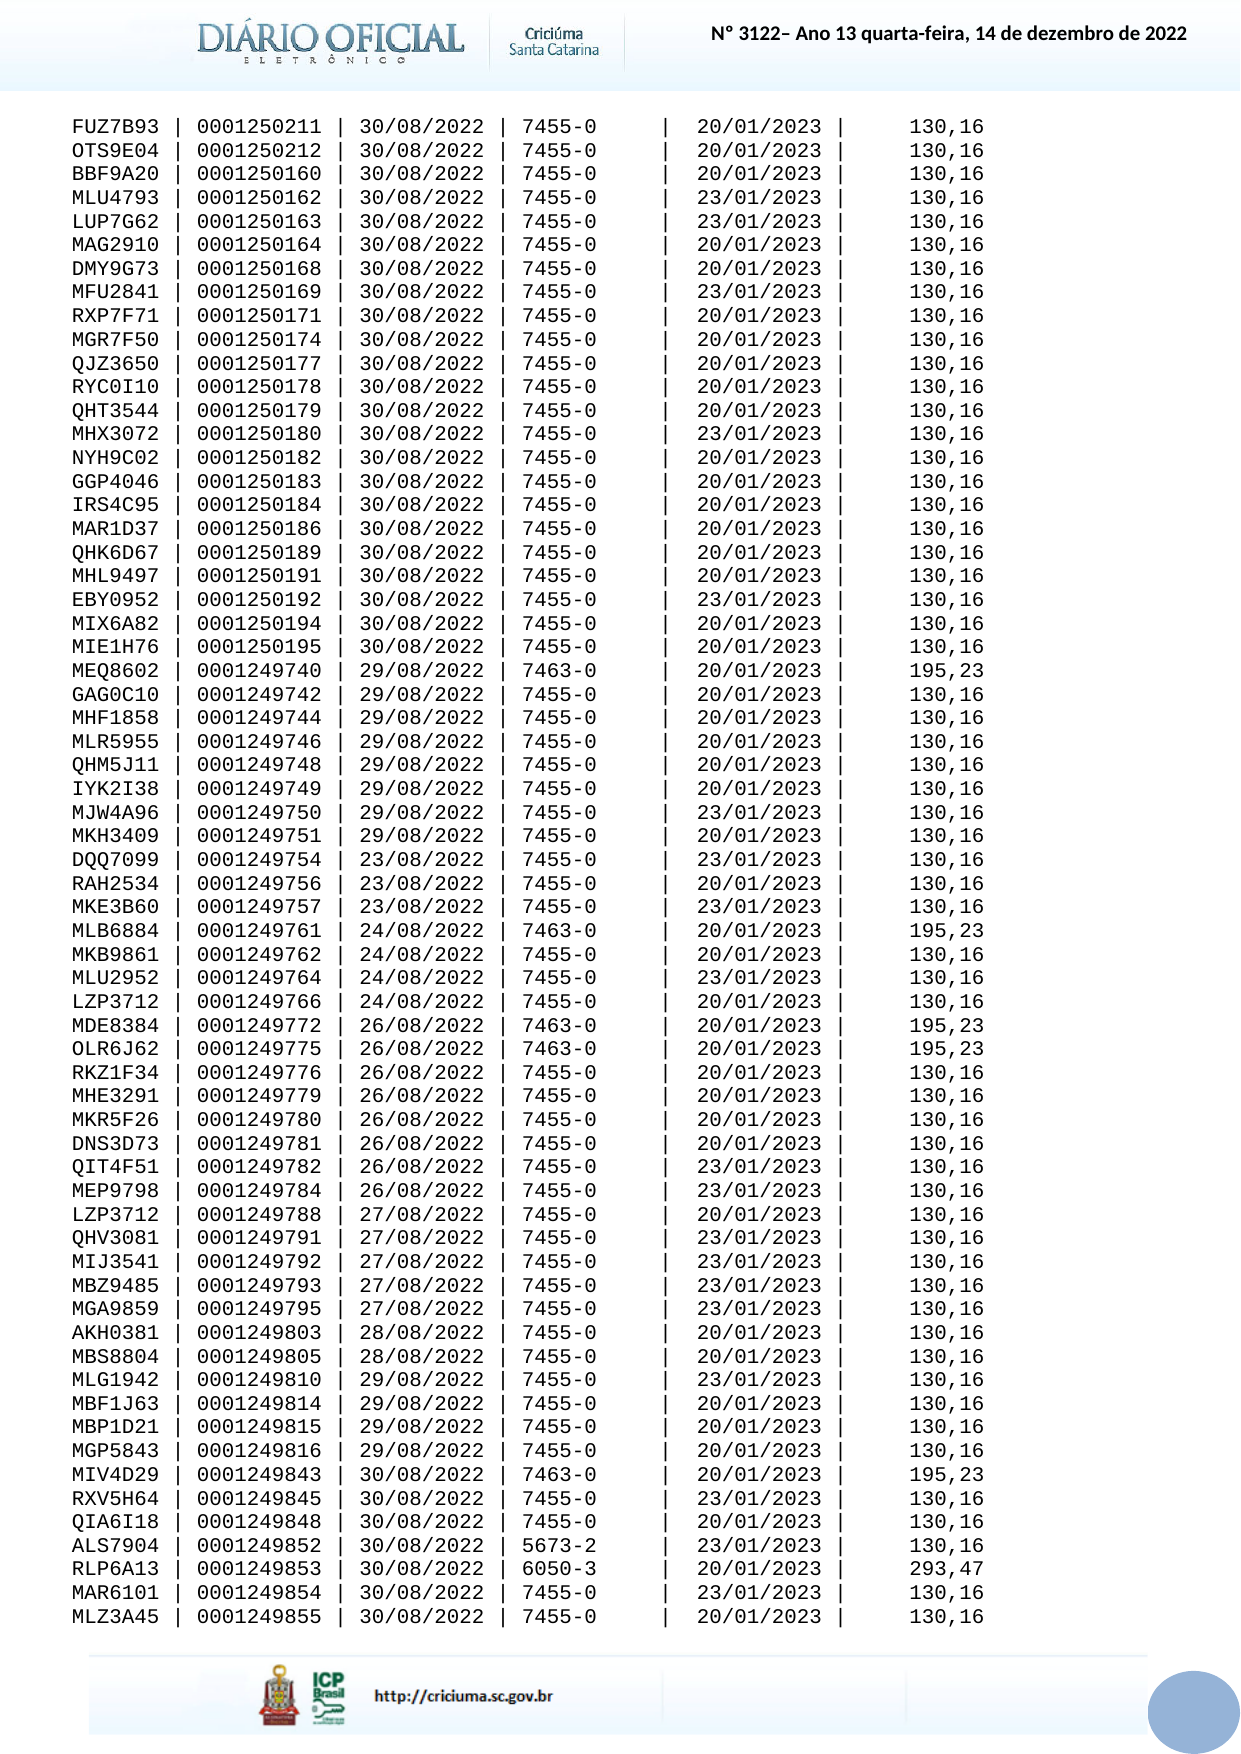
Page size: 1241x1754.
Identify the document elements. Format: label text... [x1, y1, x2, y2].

text MHX3072 | 0001250180 | 30/08/2022 | 7455-0 | 23/01/2023 | 130,16 [59, 423, 1167, 447]
text QHV3081 | 0001249791 | 27/08/2022 | 7455-0 | 23/01/2023 | 130,16 [59, 1227, 1167, 1251]
text MLZ3A45 | 0001249855 | 30/08/2022 | 7455-0 | 20/01/2023 | 130,16 [59, 1606, 1167, 1629]
text LZP3712 | 0001249766 | 24/08/2022 | 7455-0 | 20/01/2023 | 130,16 [59, 991, 1167, 1014]
text DMY9G73 | 0001250168 | 30/08/2022 | 7455-0 | 20/01/2023 | 130,16 [59, 258, 1167, 282]
text MLU2952 | 0001249764 | 24/08/2022 | 7455-0 | 23/01/2023 | 130,16 [59, 967, 1167, 991]
text QHM5J11 | 0001249748 | 29/08/2022 | 7455-0 | 20/01/2023 | 130,16 [59, 754, 1167, 778]
text OTS9E04 | 0001250212 | 30/08/2022 | 7455-0 | 20/01/2023 | 130,16 [59, 140, 1167, 163]
text QHK6D67 | 0001250189 | 30/08/2022 | 7455-0 | 20/01/2023 | 130,16 [59, 542, 1167, 565]
text QIT4F51 | 0001249782 | 26/08/2022 | 7455-0 | 23/01/2023 | 130,16 [59, 1156, 1167, 1180]
text LUP7G62 | 0001250163 | 30/08/2022 | 7455-0 | 23/01/2023 | 130,16 [59, 211, 1167, 234]
text NYH9C02 | 0001250182 | 30/08/2022 | 7455-0 | 20/01/2023 | 130,16 [59, 447, 1167, 471]
text MGP5843 | 0001249816 | 29/08/2022 | 7455-0 | 20/01/2023 | 130,16 [59, 1440, 1167, 1464]
text ALS7904 | 0001249852 | 30/08/2022 | 5673-2 | 23/01/2023 | 130,16 [59, 1535, 1167, 1558]
text MJW4A96 | 0001249750 | 29/08/2022 | 7455-0 | 23/01/2023 | 130,16 [59, 802, 1167, 825]
text MHF1858 | 0001249744 | 29/08/2022 | 7455-0 | 20/01/2023 | 130,16 [59, 707, 1167, 731]
text MGA9859 | 0001249795 | 27/08/2022 | 7455-0 | 23/01/2023 | 130,16 [59, 1298, 1167, 1322]
text MBF1J63 | 0001249814 | 29/08/2022 | 7455-0 | 20/01/2023 | 130,16 [59, 1393, 1167, 1417]
text QHT3544 | 0001250179 | 30/08/2022 | 7455-0 | 20/01/2023 | 130,16 [59, 400, 1167, 423]
text MHE3291 | 0001249779 | 26/08/2022 | 7455-0 | 20/01/2023 | 130,16 [59, 1086, 1167, 1109]
text MFU2841 | 0001250169 | 30/08/2022 | 7455-0 | 23/01/2023 | 130,16 [59, 282, 1167, 305]
text MEQ8602 | 0001249740 | 29/08/2022 | 7463-0 | 20/01/2023 | 195,23 [59, 660, 1167, 683]
text RLP6A13 | 0001249853 | 30/08/2022 | 6050-3 | 20/01/2023 | 293,47 [59, 1558, 1167, 1582]
text MGR7F50 | 0001250174 | 30/08/2022 | 7455-0 | 20/01/2023 | 130,16 [59, 329, 1167, 352]
text FUZ7B93 | 0001250211 | 30/08/2022 | 7455-0 | 20/01/2023 | 130,16 [59, 116, 1167, 140]
text MLG1942 | 0001249810 | 29/08/2022 | 7455-0 | 23/01/2023 | 130,16 [59, 1369, 1167, 1393]
text MLU4793 | 0001250162 | 30/08/2022 | 7455-0 | 23/01/2023 | 130,16 [59, 187, 1167, 211]
text RYC0I10 | 0001250178 | 30/08/2022 | 7455-0 | 20/01/2023 | 130,16 [59, 376, 1167, 400]
text IYK2I38 | 0001249749 | 29/08/2022 | 7455-0 | 20/01/2023 | 130,16 [59, 778, 1167, 802]
text BBF9A20 | 0001250160 | 30/08/2022 | 7455-0 | 20/01/2023 | 130,16 [59, 163, 1167, 187]
text DNS3D73 | 0001249781 | 26/08/2022 | 7455-0 | 20/01/2023 | 130,16 [59, 1133, 1167, 1156]
text MKR5F26 | 0001249780 | 26/08/2022 | 7455-0 | 20/01/2023 | 130,16 [59, 1109, 1167, 1133]
text MLB6884 | 0001249761 | 24/08/2022 | 7463-0 | 20/01/2023 | 195,23 [59, 920, 1167, 944]
text MIJ3541 | 0001249792 | 27/08/2022 | 7455-0 | 23/01/2023 | 130,16 [59, 1251, 1167, 1275]
text MKB9861 | 0001249762 | 24/08/2022 | 7455-0 | 20/01/2023 | 130,16 [59, 944, 1167, 967]
text QIA6I18 | 0001249848 | 30/08/2022 | 7455-0 | 20/01/2023 | 130,16 [59, 1511, 1167, 1535]
text MBS8804 | 0001249805 | 28/08/2022 | 7455-0 | 20/01/2023 | 130,16 [59, 1346, 1167, 1369]
text AKH0381 | 0001249803 | 28/08/2022 | 7455-0 | 20/01/2023 | 130,16 [59, 1322, 1167, 1346]
text MHL9497 | 0001250191 | 30/08/2022 | 7455-0 | 20/01/2023 | 130,16 [59, 565, 1167, 589]
text RKZ1F34 | 0001249776 | 26/08/2022 | 7455-0 | 20/01/2023 | 130,16 [59, 1062, 1167, 1086]
text RAH2534 | 0001249756 | 23/08/2022 | 7455-0 | 20/01/2023 | 130,16 [59, 873, 1167, 896]
text LZP3712 | 0001249788 | 27/08/2022 | 7455-0 | 20/01/2023 | 130,16 [59, 1204, 1167, 1227]
text OLR6J62 | 0001249775 | 26/08/2022 | 7463-0 | 20/01/2023 | 195,23 [59, 1038, 1167, 1062]
text MAR1D37 | 0001250186 | 30/08/2022 | 7455-0 | 20/01/2023 | 130,16 [59, 518, 1167, 542]
text MLR5955 | 0001249746 | 29/08/2022 | 7455-0 | 20/01/2023 | 130,16 [59, 731, 1167, 754]
text GAG0C10 | 0001249742 | 29/08/2022 | 7455-0 | 20/01/2023 | 130,16 [59, 683, 1167, 707]
text DQQ7099 | 0001249754 | 23/08/2022 | 7455-0 | 23/01/2023 | 130,16 [59, 849, 1167, 873]
text MIE1H76 | 0001250195 | 30/08/2022 | 7455-0 | 20/01/2023 | 130,16 [59, 636, 1167, 660]
text GGP4046 | 0001250183 | 30/08/2022 | 7455-0 | 20/01/2023 | 130,16 [59, 471, 1167, 494]
text MAG2910 | 0001250164 | 30/08/2022 | 7455-0 | 20/01/2023 | 130,16 [59, 234, 1167, 258]
text MIV4D29 | 0001249843 | 30/08/2022 | 7463-0 | 20/01/2023 | 195,23 [59, 1464, 1167, 1487]
text EBY0952 | 0001250192 | 30/08/2022 | 7455-0 | 23/01/2023 | 130,16 [59, 589, 1167, 613]
text RXV5H64 | 0001249845 | 30/08/2022 | 7455-0 | 23/01/2023 | 130,16 [59, 1487, 1167, 1511]
text MEP9798 | 0001249784 | 26/08/2022 | 7455-0 | 23/01/2023 | 130,16 [59, 1180, 1167, 1204]
text MDE8384 | 0001249772 | 26/08/2022 | 7463-0 | 20/01/2023 | 195,23 [59, 1014, 1167, 1038]
text MKH3409 | 0001249751 | 29/08/2022 | 7455-0 | 20/01/2023 | 130,16 [59, 825, 1167, 849]
text RXP7F71 | 0001250171 | 30/08/2022 | 7455-0 | 20/01/2023 | 130,16 [59, 305, 1167, 329]
text MAR6101 | 0001249854 | 30/08/2022 | 7455-0 | 23/01/2023 | 130,16 [59, 1582, 1167, 1606]
text MIX6A82 | 0001250194 | 30/08/2022 | 7455-0 | 20/01/2023 | 130,16 [59, 613, 1167, 636]
text MKE3B60 | 0001249757 | 23/08/2022 | 7455-0 | 23/01/2023 | 130,16 [59, 896, 1167, 920]
text MBZ9485 | 0001249793 | 27/08/2022 | 7455-0 | 23/01/2023 | 130,16 [59, 1275, 1167, 1298]
text MBP1D21 | 0001249815 | 29/08/2022 | 7455-0 | 20/01/2023 | 130,16 [59, 1417, 1167, 1440]
text IRS4C95 | 0001250184 | 30/08/2022 | 7455-0 | 20/01/2023 | 130,16 [59, 494, 1167, 518]
text QJZ3650 | 0001250177 | 30/08/2022 | 7455-0 | 20/01/2023 | 130,16 [59, 352, 1167, 376]
